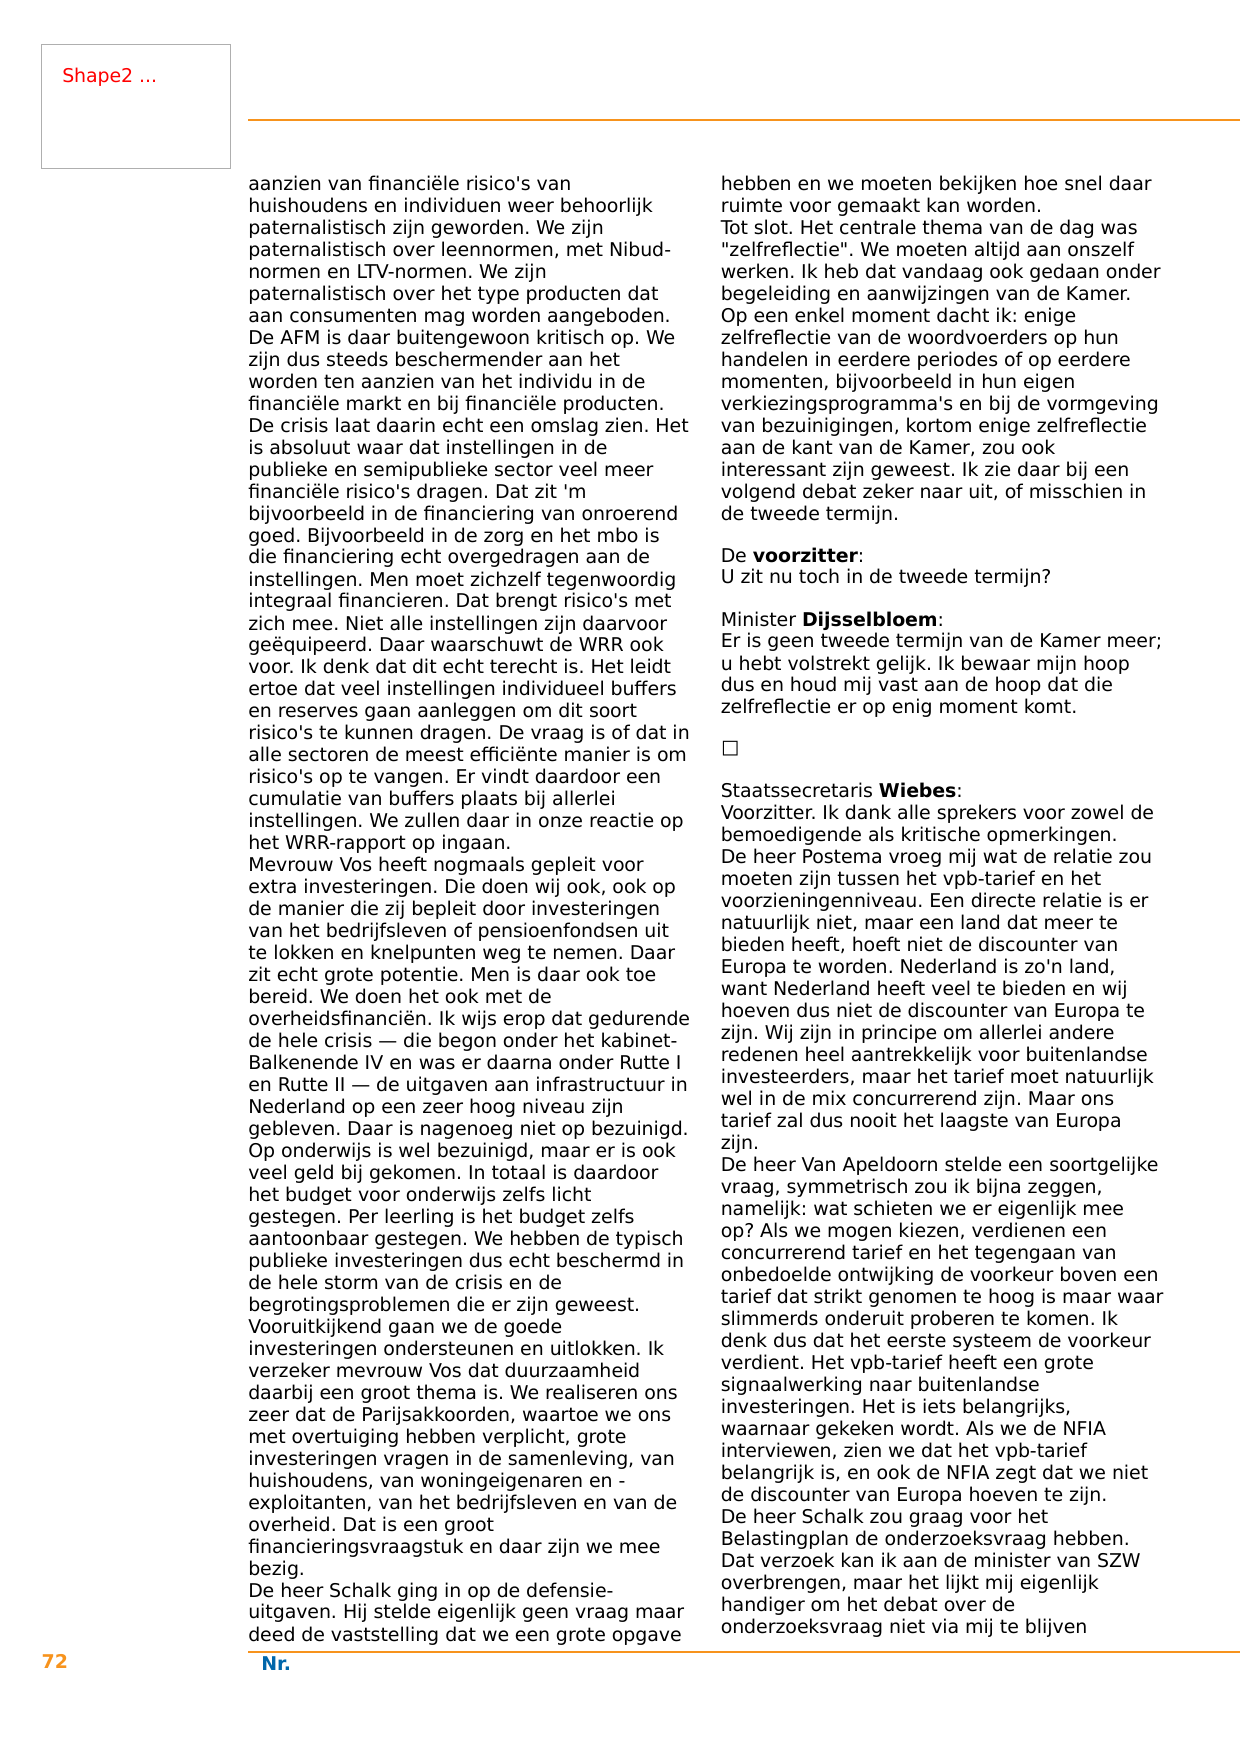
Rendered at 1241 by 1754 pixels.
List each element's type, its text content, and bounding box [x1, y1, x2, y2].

text De voorzitter: [721, 544, 1163, 566]
text Tot slot. Het centrale thema van de dag was "zelfreflectie". We moeten altijd aan onszelf werken. Ik heb dat vandaag ook gedaan onder begeleiding en aanwijzingen van de Kamer. Op een enkel moment dacht ik: enige zelfreflectie van de woordvoerders op hun handelen in eerdere periodes of op eerdere momenten, bijvoorbeeld in hun eigen verkiezingsprogramma's en bij de vormgeving van bezuinigingen, kortom enige zelfreflectie aan de kant van de Kamer, zou ook interessant zijn geweest. Ik zie daar bij een volgend debat zeker naar uit, of misschien in de tweede termijn. [721, 217, 1163, 524]
text De heer Postema vroeg mij wat de relatie zou moeten zijn tussen het vpb-tarief en het voorzieningenniveau. Een directe relatie is er natuurlijk niet, maar een land dat meer te bieden heeft, hoeft niet de discounter van Europa te worden. Nederland is zo'n land, want Nederland heeft veel te bieden en wij hoeven dus niet de discounter van Europa te zijn. Wij zijn in principe om allerlei andere redenen heel aantrekkelijk voor buitenlandse investeerders, maar het tarief moet natuurlijk wel in de mix concurrerend zijn. Maar ons tarief zal dus nooit het laagste van Europa zijn. [721, 846, 1163, 1154]
text De heer Van Apeldoorn stelde een soortgelijke vraag, symmetrisch zou ik bijna zeggen, namelijk: wat schieten we er eigenlijk mee op? Als we mogen kiezen, verdienen een concurrerend tarief en het tegengaan van onbedoelde ontwijking de voorkeur boven een tarief dat strikt genomen te hoog is maar waar slimmerds onderuit proberen te komen. Ik denk dus dat het eerste systeem de voorkeur verdient. Het vpb-tarief heeft een grote signaalwerking naar buitenlandse investeringen. Het is iets belangrijks, waarnaar gekeken wordt. Als we de NFIA interviewen, zien we dat het vpb-tarief belangrijk is, en ook de NFIA zegt dat we niet de discounter van Europa hoeven te zijn. [721, 1154, 1163, 1506]
text Minister Dijsselbloem: [721, 608, 1163, 630]
text U zit nu toch in de tweede termijn? [721, 566, 1163, 588]
text aanzien van financiële risico's van huishoudens en individuen weer behoorlijk paternalistisch zijn geworden. We zijn paternalistisch over leennormen, met Nibud-normen en LTV-normen. We zijn paternalistisch over het type producten dat aan consumenten mag worden aangeboden. De AFM is daar buitengewoon kritisch op. We zijn dus steeds beschermender aan het worden ten aanzien van het individu in de financiële markt en bij financiële producten. De crisis laat daarin echt een omslag zien. Het is absoluut waar dat instellingen in de publieke en semipublieke sector veel meer financiële risico's dragen. Dat zit 'm bijvoorbeeld in de financiering van onroerend goed. Bijvoorbeeld in de zorg en het mbo is die financiering echt overgedragen aan de instellingen. Men moet zichzelf tegenwoordig integraal financieren. Dat brengt risico's met zich mee. Niet alle instellingen zijn daarvoor geëquipeerd. Daar waarschuwt de WRR ook voor. Ik denk dat dit echt terecht is. Het leidt ertoe dat veel instellingen individueel buffers en reserves gaan aanleggen om dit soort risico's te kunnen dragen. De vraag is of dat in alle sectoren de meest efficiënte manier is om risico's op te vangen. Er vindt daardoor een cumulatie van buffers plaats bij allerlei instellingen. We zullen daar in onze reactie op het WRR-rapport op ingaan. [248, 173, 691, 854]
text Staatssecretaris Wiebes: [721, 780, 1163, 802]
text hebben en we moeten bekijken hoe snel daar ruimte voor gemaakt kan worden. [721, 173, 1163, 217]
text De heer Schalk zou graag voor het Belastingplan de onderzoeksvraag hebben. Dat verzoek kan ik aan de minister van SZW overbrengen, maar het lijkt mij eigenlijk handiger om het debat over de onderzoeksvraag niet via mij te blijven [721, 1506, 1163, 1637]
text Er is geen tweede termijn van de Kamer meer; u hebt volstrekt gelijk. Ik bewaar mijn hoop dus en houd mij vast aan de hoop dat die zelfreflectie er op enig moment komt. [721, 630, 1163, 718]
text ⬜ [721, 738, 1163, 760]
text Mevrouw Vos heeft nogmaals gepleit voor extra investeringen. Die doen wij ook, ook op de manier die zij bepleit door investeringen van het bedrijfsleven of pensioenfondsen uit te lokken en knelpunten weg te nemen. Daar zit echt grote potentie. Men is daar ook toe bereid. We doen het ook met de overheidsfinanciën. Ik wijs erop dat gedurende de hele crisis — die begon onder het kabinet-Balkenende IV en was er daarna onder Rutte I en Rutte II — de uitgaven aan infrastructuur in Nederland op een zeer hoog niveau zijn gebleven. Daar is nagenoeg niet op bezuinigd. Op onderwijs is wel bezuinigd, maar er is ook veel geld bij gekomen. In totaal is daardoor het budget voor onderwijs zelfs licht gestegen. Per leerling is het budget zelfs aantoonbaar gestegen. We hebben de typisch publieke investeringen dus echt beschermd in de hele storm van de crisis en de begrotingsproblemen die er zijn geweest. Vooruitkijkend gaan we de goede investeringen ondersteunen en uitlokken. Ik verzeker mevrouw Vos dat duurzaamheid daarbij een groot thema is. We realiseren ons zeer dat de Parijsakkoorden, waartoe we ons met overtuiging hebben verplicht, grote investeringen vragen in de samenleving, van huishoudens, van woningeigenaren en -exploitanten, van het bedrijfsleven en van de overheid. Dat is een groot financieringsvraagstuk en daar zijn we mee bezig. [248, 854, 691, 1579]
text Voorzitter. Ik dank alle sprekers voor zowel de bemoedigende als kritische opmerkingen. [721, 802, 1163, 846]
text De heer Schalk ging in op de defensie-uitgaven. Hij stelde eigenlijk geen vraag maar deed de vaststelling dat we een grote opgave [248, 1579, 691, 1645]
